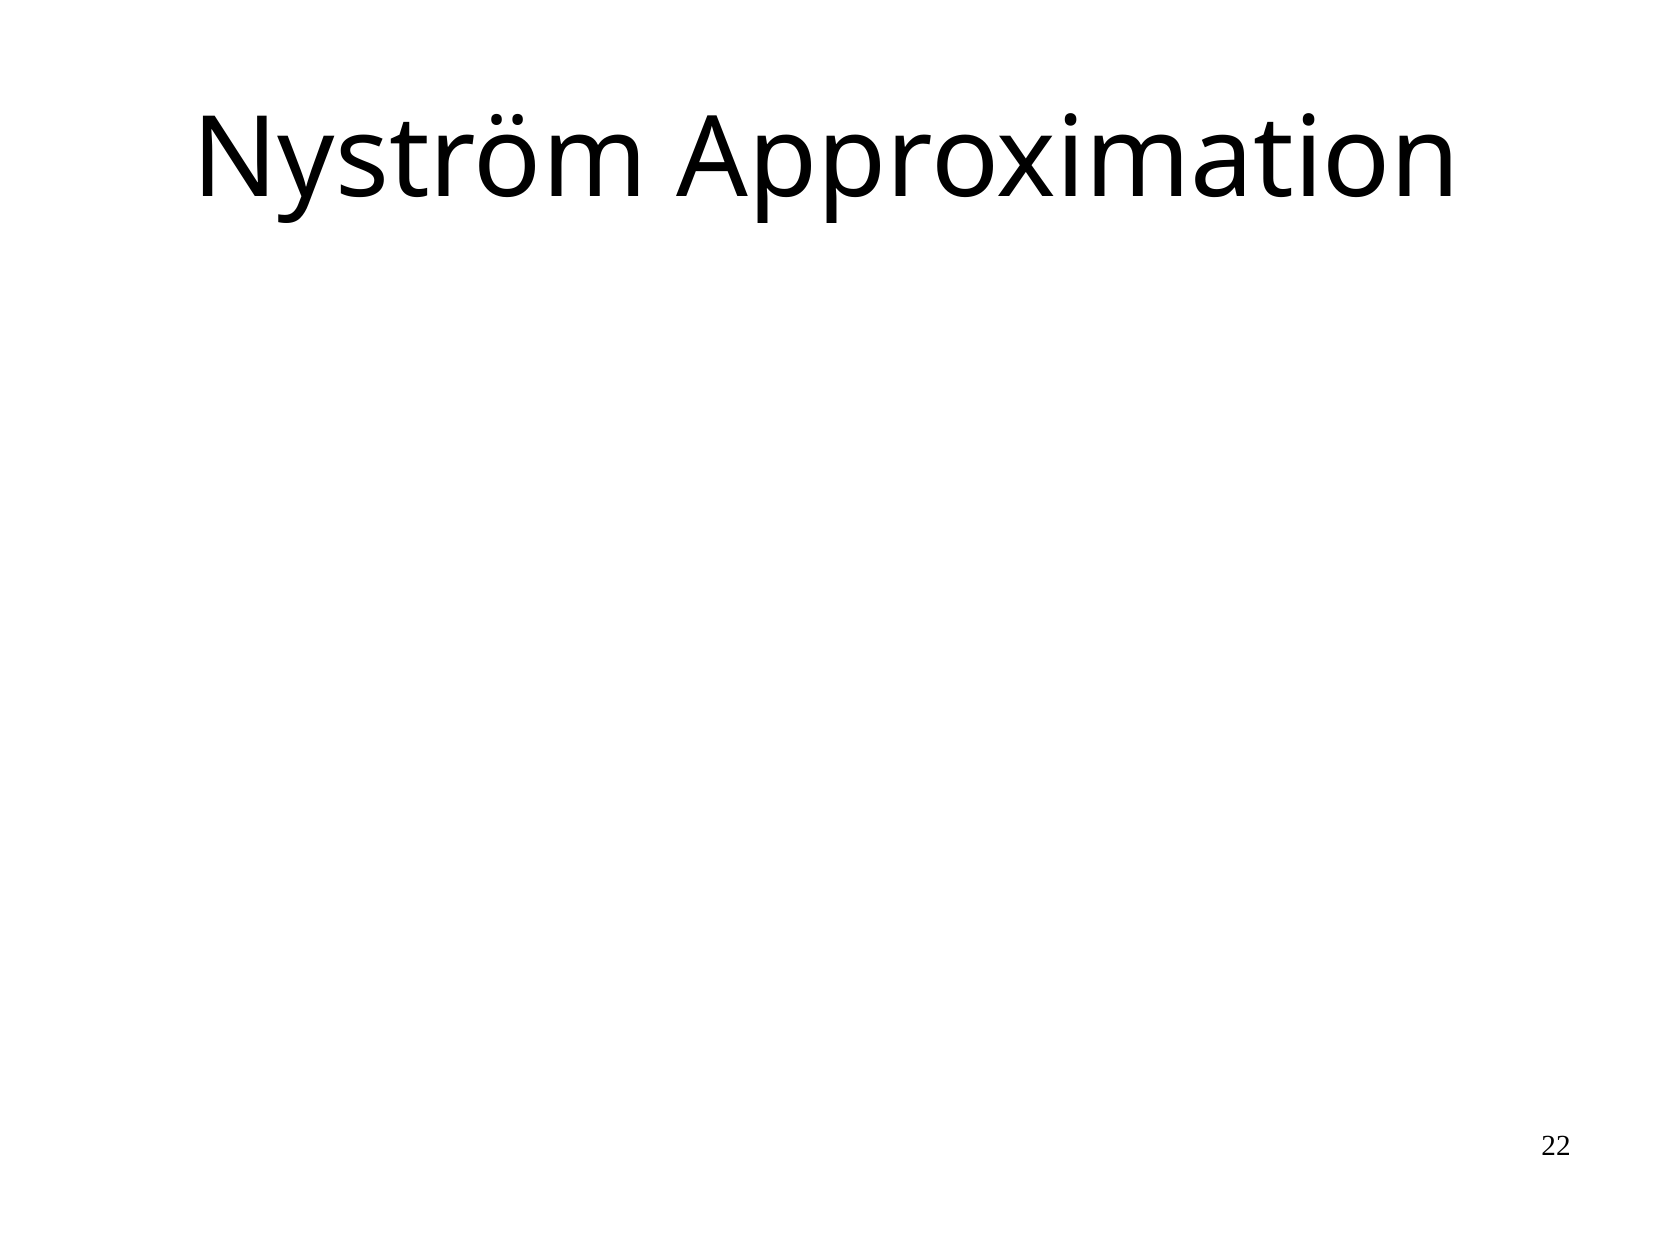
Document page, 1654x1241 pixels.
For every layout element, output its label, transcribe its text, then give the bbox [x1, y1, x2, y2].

title Nyström Approximation [82, 49, 1571, 257]
